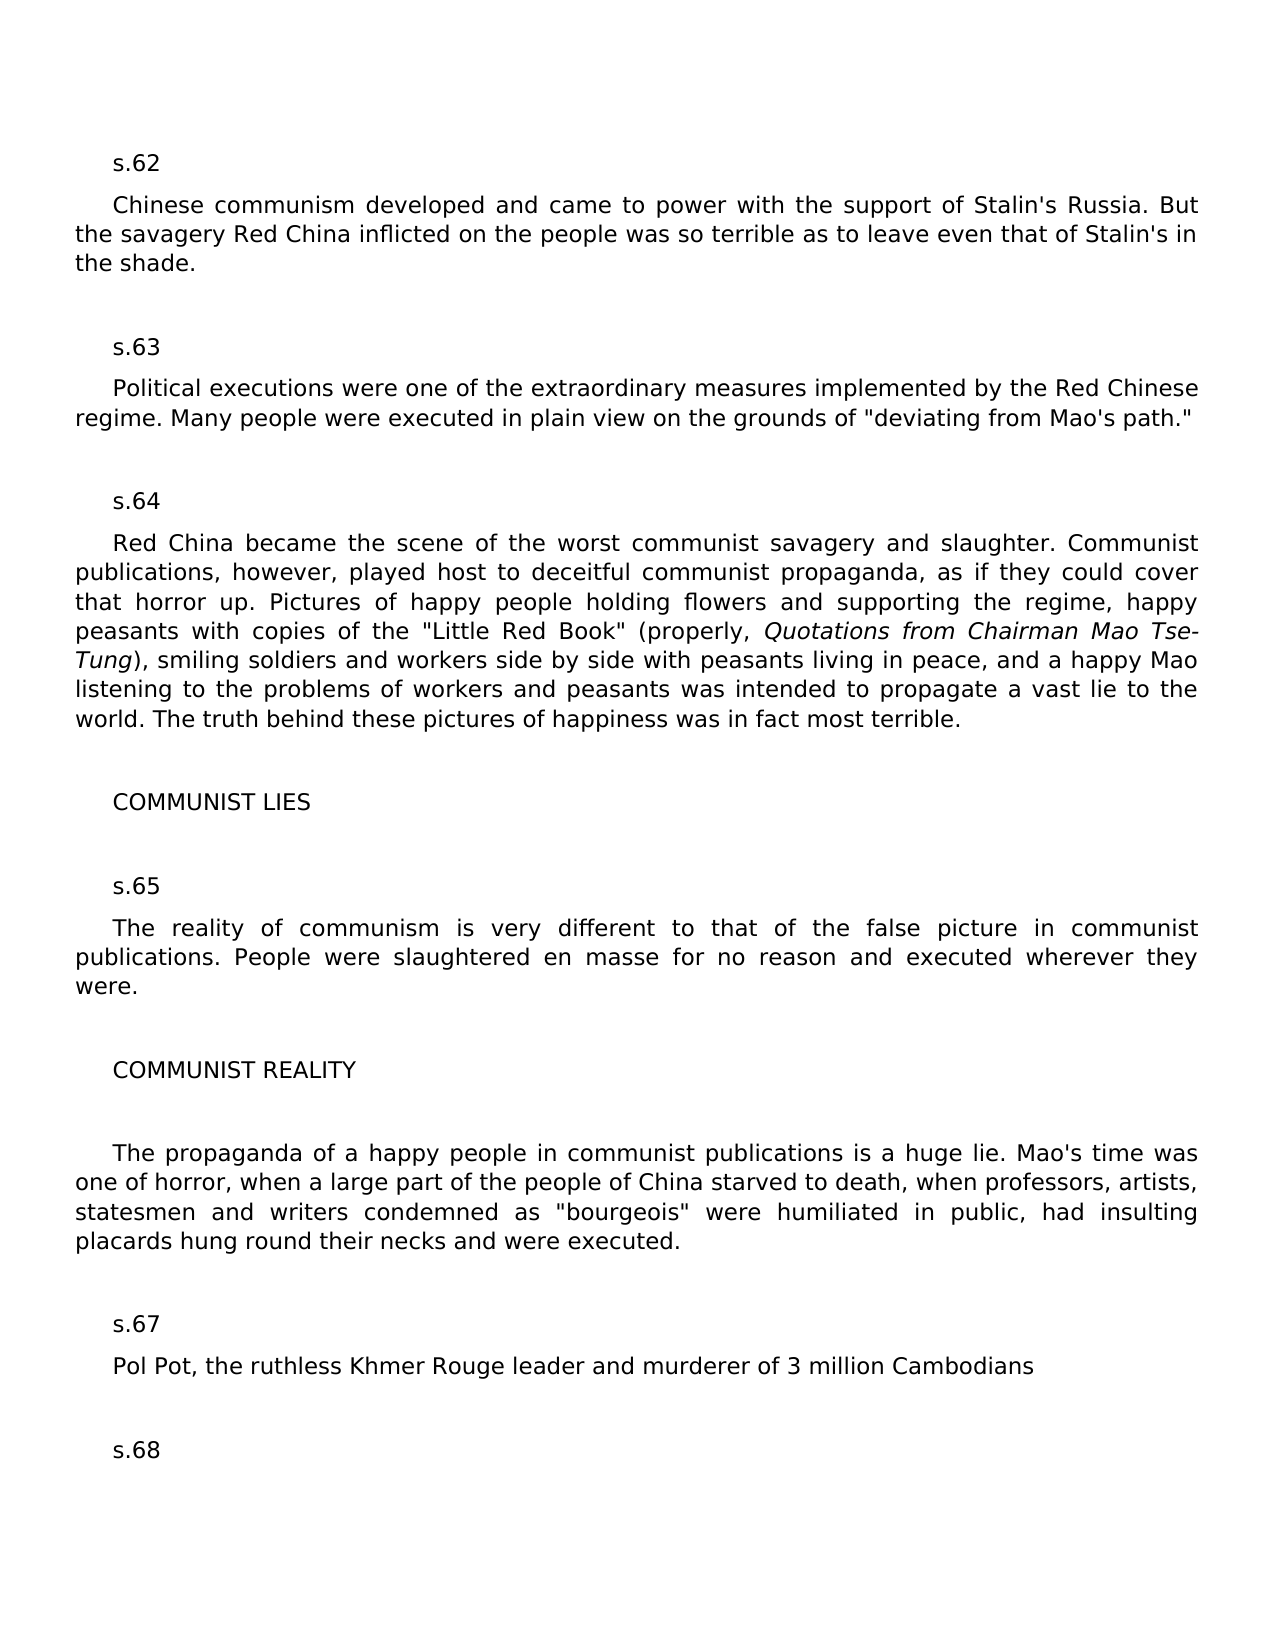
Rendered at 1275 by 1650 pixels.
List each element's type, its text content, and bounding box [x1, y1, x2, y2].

text Red China became the scene of the worst communist savagery and slaughter. Communist publications, however, played host to deceitful communist propaganda, as if they could cover that horror up. Pictures of happy people holding flowers and supporting the regime, happy peasants with copies of the "Little Red Book" (properly, Quotations from Chairman Mao Tse-Tung), smiling soldiers and workers side by side with peasants living in peace, and a happy Mao listening to the problems of workers and peasants was intended to propagate a vast lie to the world. The truth behind these pictures of happiness was in fact most terrible. [75, 530, 1200, 732]
text COMMUNIST LIES [75, 789, 1200, 816]
text Chinese communism developed and came to power with the support of Stalin's Russia. But the savagery Red China inflicted on the people was so terrible as to leave even that of Stalin's in the shade. [75, 192, 1200, 277]
text s.68 [75, 1437, 1200, 1464]
text The propaganda of a happy people in communist publications is a huge lie. Mao's time was one of horror, when a large part of the people of China starved to death, when professors, artists, statesmen and writers condemned as "bourgeois" were humiliated in public, had insulting placards hung round their necks and were executed. [75, 1140, 1200, 1255]
text The reality of communism is very different to that of the false picture in communist publications. People were slaughtered en masse for no reason and executed wherever they were. [75, 915, 1200, 1000]
text s.64 [75, 488, 1200, 515]
text s.63 [75, 334, 1200, 361]
text Political executions were one of the extraordinary measures implemented by the Red Chinese regime. Many people were executed in plain view on the grounds of "deviating from Mao's path." [75, 376, 1200, 432]
text Pol Pot, the ruthless Khmer Rouge leader and murderer of 3 million Cambodians [75, 1353, 1200, 1380]
text s.65 [75, 873, 1200, 899]
text s.67 [75, 1312, 1200, 1338]
text COMMUNIST REALITY [75, 1057, 1200, 1083]
text s.62 [75, 150, 1200, 177]
